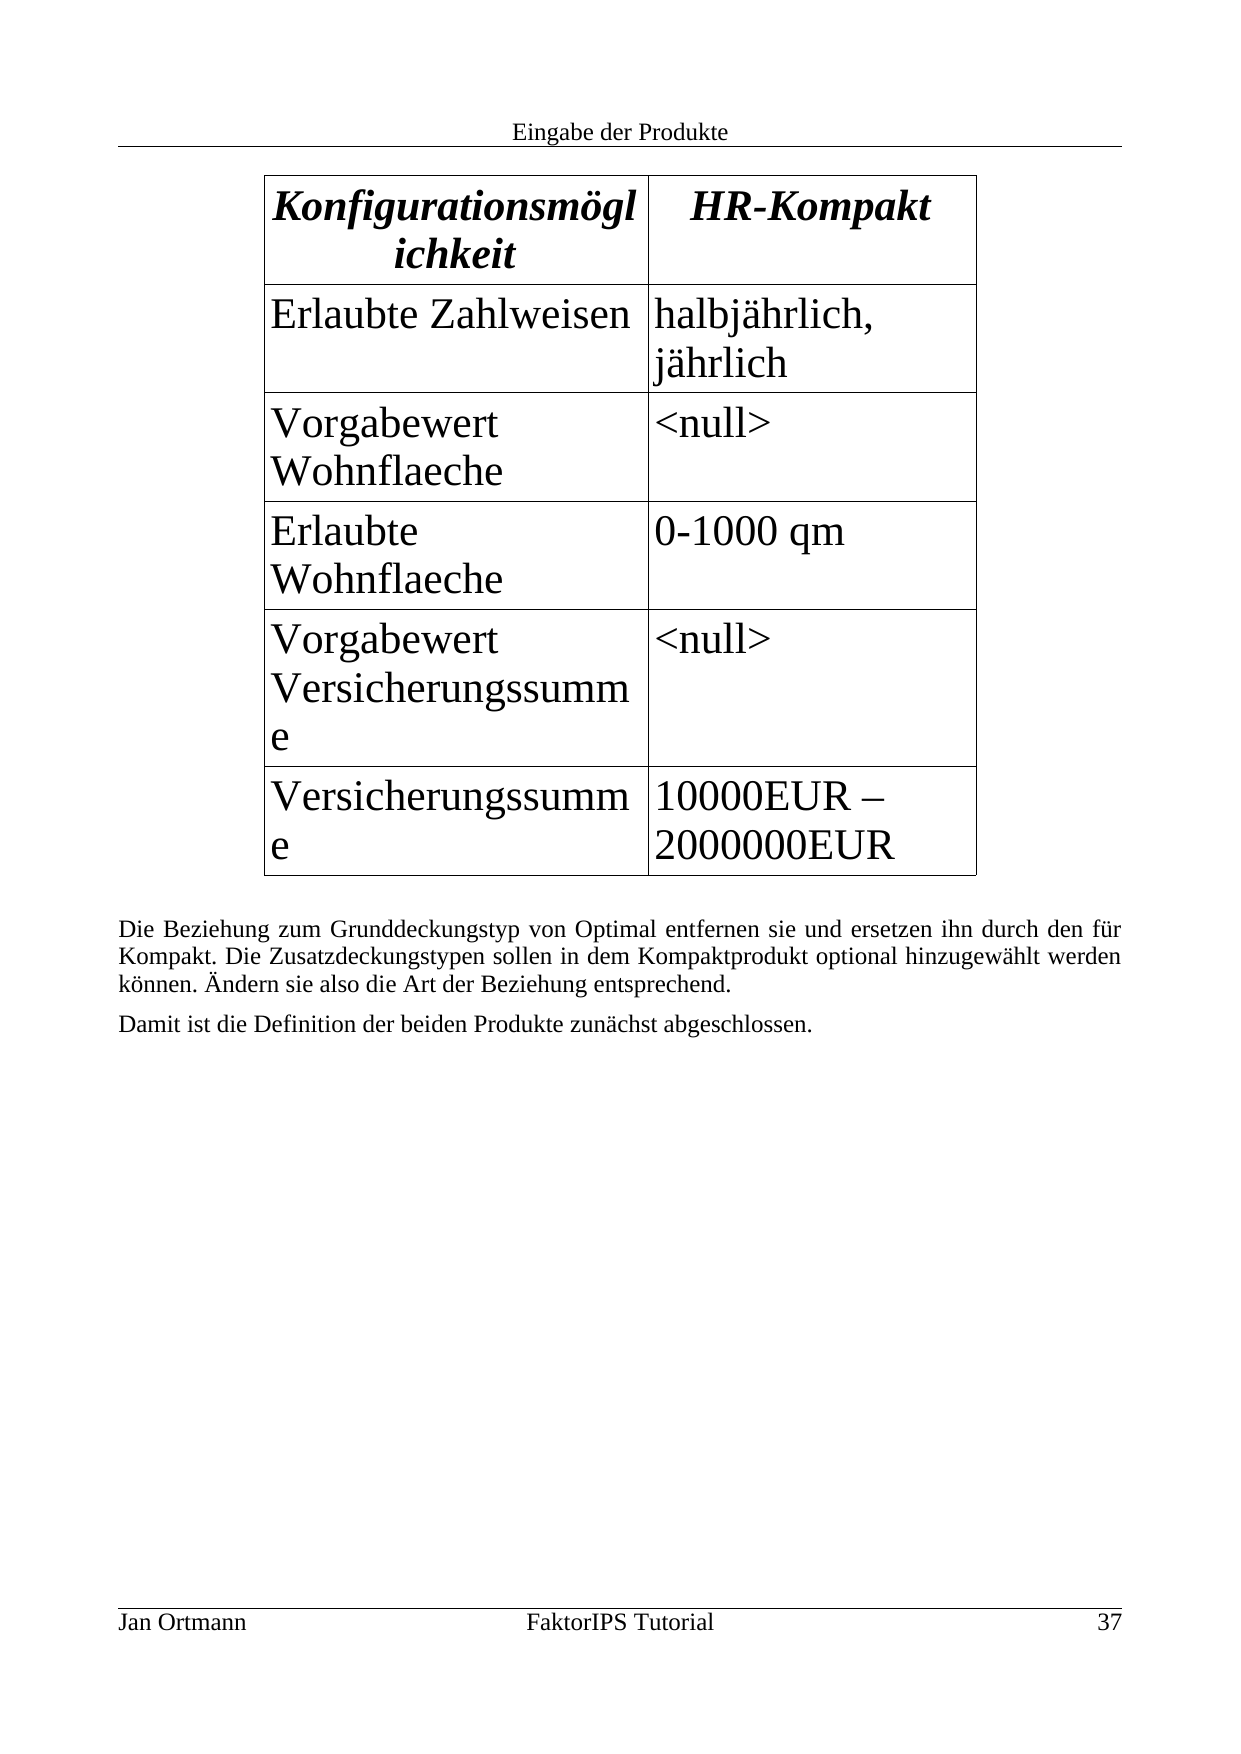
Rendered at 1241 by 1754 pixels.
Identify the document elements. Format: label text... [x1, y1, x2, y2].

table_cell halbjährlich, jährlich [649, 285, 976, 392]
table_cell Erlaubte Zahlweisen [265, 285, 648, 392]
table_header Konfigurationsmöglichkeit [265, 176, 648, 284]
table_header HR-Kompakt [649, 176, 976, 284]
text Damit ist die Definition der beiden Produkte zunächst abgeschlossen. [118, 1010, 1122, 1038]
table_cell 0-1000 qm [649, 502, 976, 609]
text Die Beziehung zum Grunddeckungstyp von Optimal entfernen sie und ersetzen ihn durch den für Kompakt. Die Zusatzdeckungstypen sollen in dem Kompaktprodukt optional hinzugewählt werden können. Ändern sie also die Art der Beziehung entsprechend. [118, 915, 1122, 998]
table_cell Versicherungssumme [265, 767, 648, 874]
table_cell Vorgabewert Versicherungssumme [265, 610, 648, 766]
table_cell <null> [649, 610, 976, 766]
table_cell Erlaubte Wohnflaeche [265, 502, 648, 609]
table_cell Vorgabewert Wohnflaeche [265, 393, 648, 501]
table_cell 10000EUR – 2000000EUR [649, 767, 976, 874]
table_cell <null> [649, 393, 976, 501]
